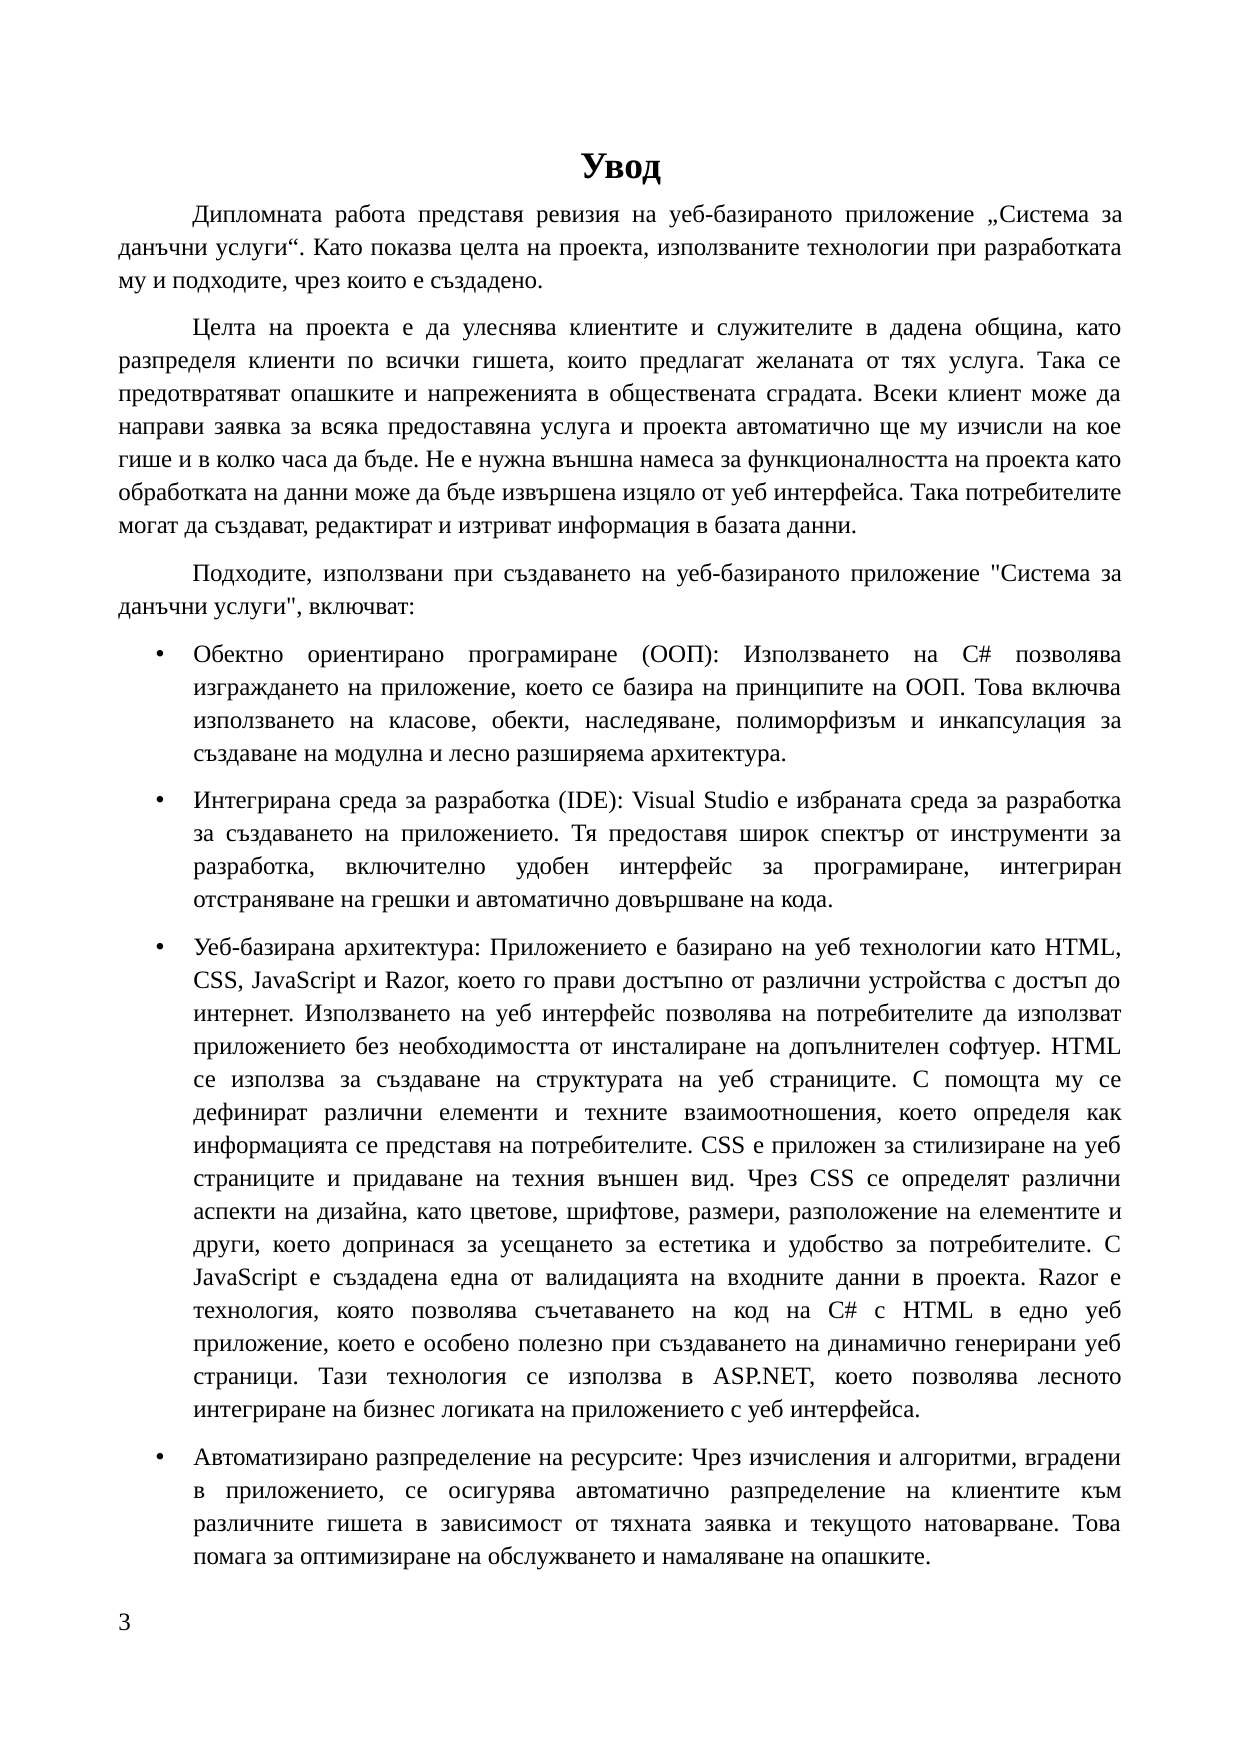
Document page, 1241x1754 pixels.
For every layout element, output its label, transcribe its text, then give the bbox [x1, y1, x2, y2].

text Дипломната работа представя ревизия на уеб-базираното приложение „Система за данъчни услуги“. Като показва целта на проекта, използваните технологии при разработката му и подходите, чрез които е създадено. [118, 199, 1122, 293]
list Обектно ориентирано програмиране (ООП): Използването на C# позволява изграждането на приложение, което се базира на принципите на ООП. Това включва използването на класове, обекти, наследяване, полиморфизъм и инкапсулация за създаване на модулна и лесно разширяема архитектура. [156, 639, 1122, 767]
text Подходите, използвани при създаването на уеб-базираното приложение "Система за данъчни услуги", включват: [118, 558, 1122, 620]
list Автоматизирано разпределение на ресурсите: Чрез изчисления и алгоритми, вградени в приложението, се осигурява автоматично разпределение на клиентите към различните гишета в зависимост от тяхната заявка и текущото натоварване. Това помага за оптимизиране на обслужването и намаляване на опашките. [156, 1442, 1122, 1570]
text Целта на проекта е да улеснява клиентите и служителите в дадена община, като разпределя клиенти по всички гишета, които предлагат желаната от тях услуга. Така се предотвратяват опашките и напреженията в обществената сградата. Всеки клиент може да направи заявка за всяка предоставяна услуга и проекта автоматично ще му изчисли на кое гише и в колко часа да бъде. Не е нужна външна намеса за функционалността на проекта като обработката на данни може да бъде извършена изцяло от уеб интерфейса. Така потребителите могат да създават, редактират и изтриват информация в базата данни. [118, 312, 1122, 539]
subtitle Увод [118, 143, 1122, 186]
list Уеб-базирана архитектура: Приложението е базирано на уеб технологии като HTML, CSS, JavaScript и Razor, което го прави достъпно от различни устройства с достъп до интернет. Използването на уеб интерфейс позволява на потребителите да използват приложението без необходимостта от инсталиране на допълнителен софтуер. HTML се използва за създаване на структурата на уеб страниците. С помощта му се дефинират различни елементи и техните взаимоотношения, което определя как информацията се представя на потребителите. CSS е приложен за стилизиране на уеб страниците и придаване на техния външен вид. Чрез CSS се определят различни аспекти на дизайна, като цветове, шрифтове, размери, разположение на елементите и други, което допринася за усещането за естетика и удобство за потребителите. С JavaScript e създадена една от валидацията на входните данни в проекта. Razor е технология, която позволява съчетаването на код на C# с HTML в едно уеб приложение, което е особено полезно при създаването на динамично генерирани уеб страници. Тази технология се използва в ASP.NET, което позволява лесното интегриране на бизнес логиката на приложението с уеб интерфейса. [156, 932, 1122, 1423]
list Интегрирана среда за разработка (IDE): Visual Studio е избраната среда за разработка за създаването на приложението. Тя предоставя широк спектър от инструменти за разработка, включително удобен интерфейс за програмиране, интегриран отстраняване на грешки и автоматично довършване на кода. [156, 785, 1122, 913]
